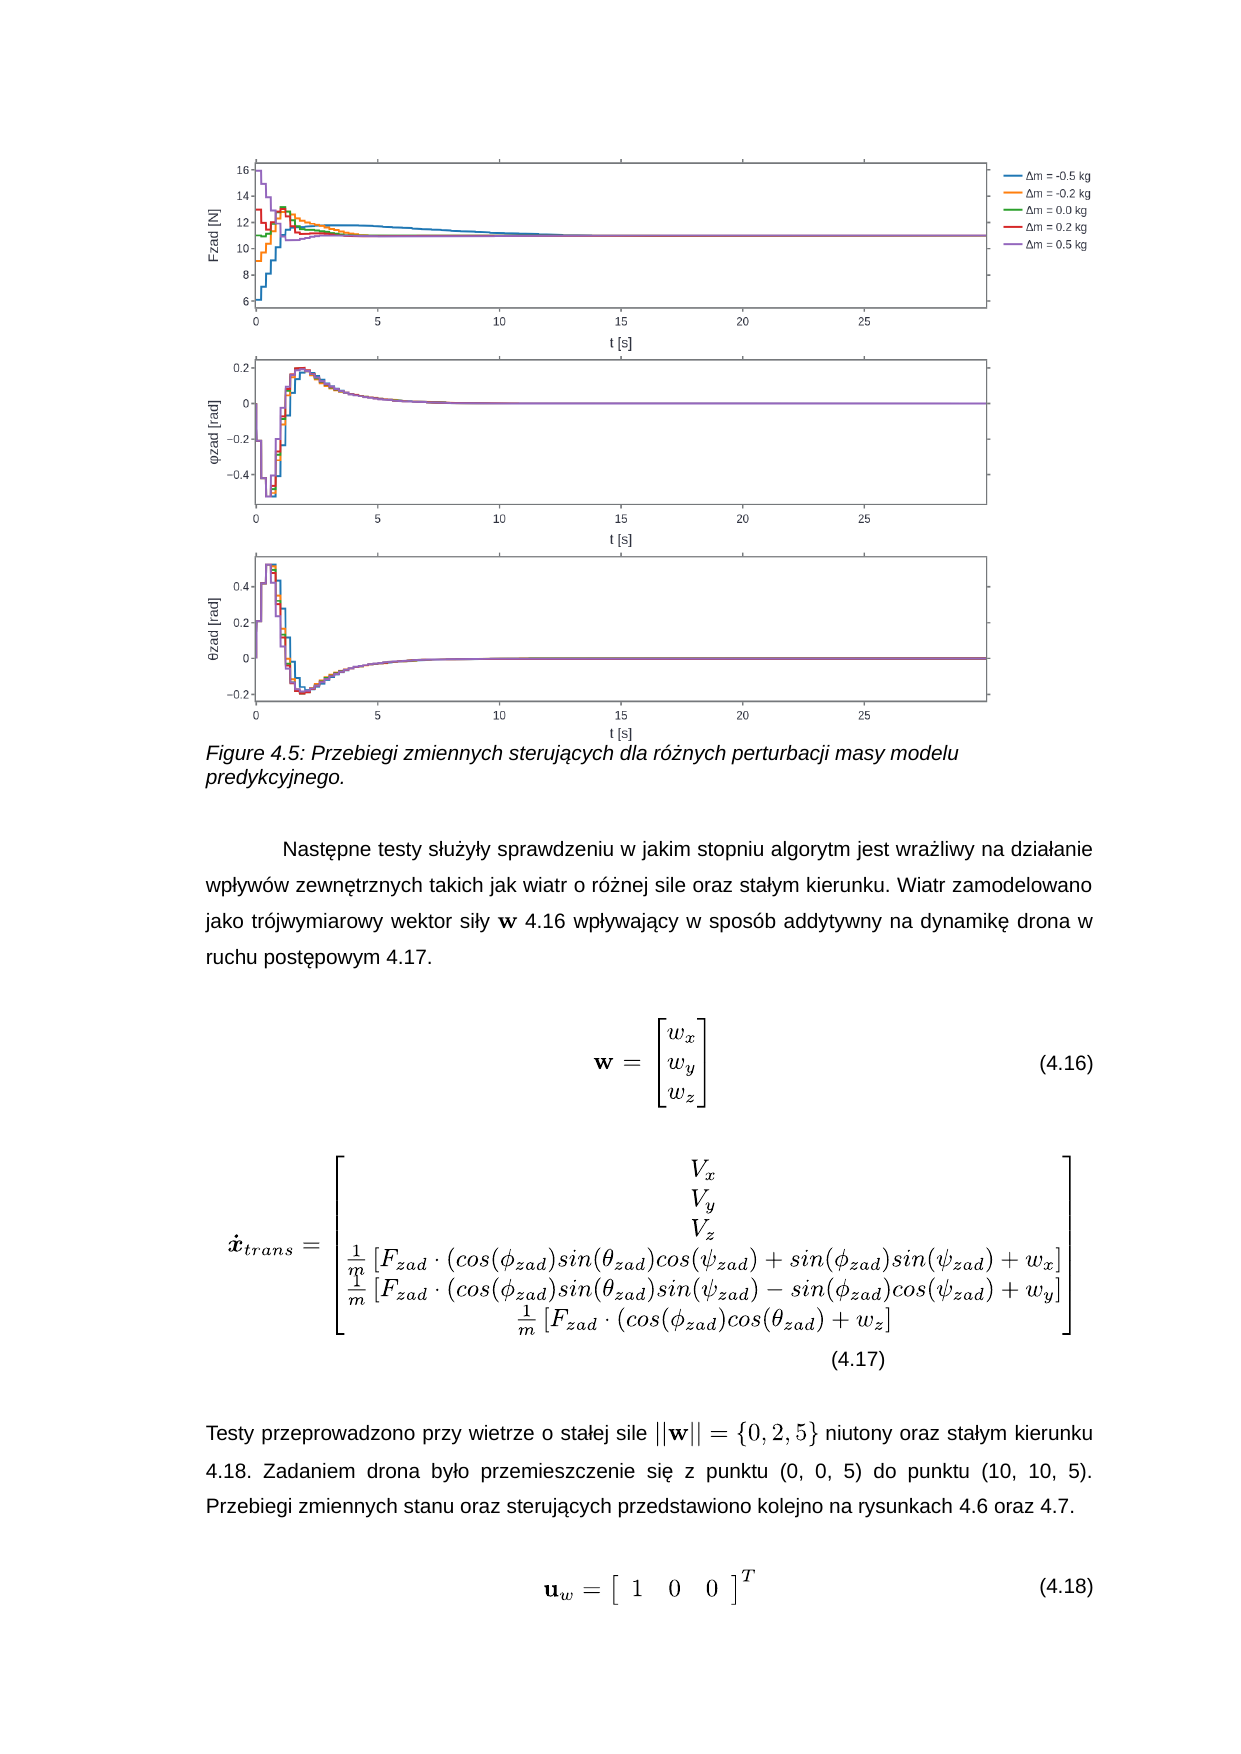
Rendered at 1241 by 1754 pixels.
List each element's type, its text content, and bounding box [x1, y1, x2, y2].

text [206, 1018, 658, 1108]
text (4.17) [206, 1120, 1093, 1371]
picture [205, 159, 1094, 741]
text (4.16) [706, 1018, 1093, 1108]
text (4.18) [206, 1568, 1093, 1605]
text Następne testy służyły sprawdzeniu w jakim stopniu algorytm jest wrażliwy na działanie wpływów zewnętrznych takich jak wiatr o różnej sile oraz stałym kierunku. Wiatr zamodelowano jako trójwymiarowy wektor siły 4.16 wpływający w sposób addytywny na dynamikę drona w ruchu postępowym 4.17. [206, 837, 1093, 968]
text Testy przeprowadzono przy wietrze o stałej sile niutony oraz stałym kierunku 4.18. Zadaniem drona było przemieszczenie się z punktu (0, 0, 5) do punktu (10, 10, 5). Przebiegi zmiennych stanu oraz sterujących przedstawiono kolejno na rysunkach 4.6 oraz 4.7. [206, 1421, 1093, 1518]
text Figure 4.5: Przebiegi zmiennych sterujących dla różnych perturbacji masy modelu predykcyjnego. [206, 741, 1093, 789]
